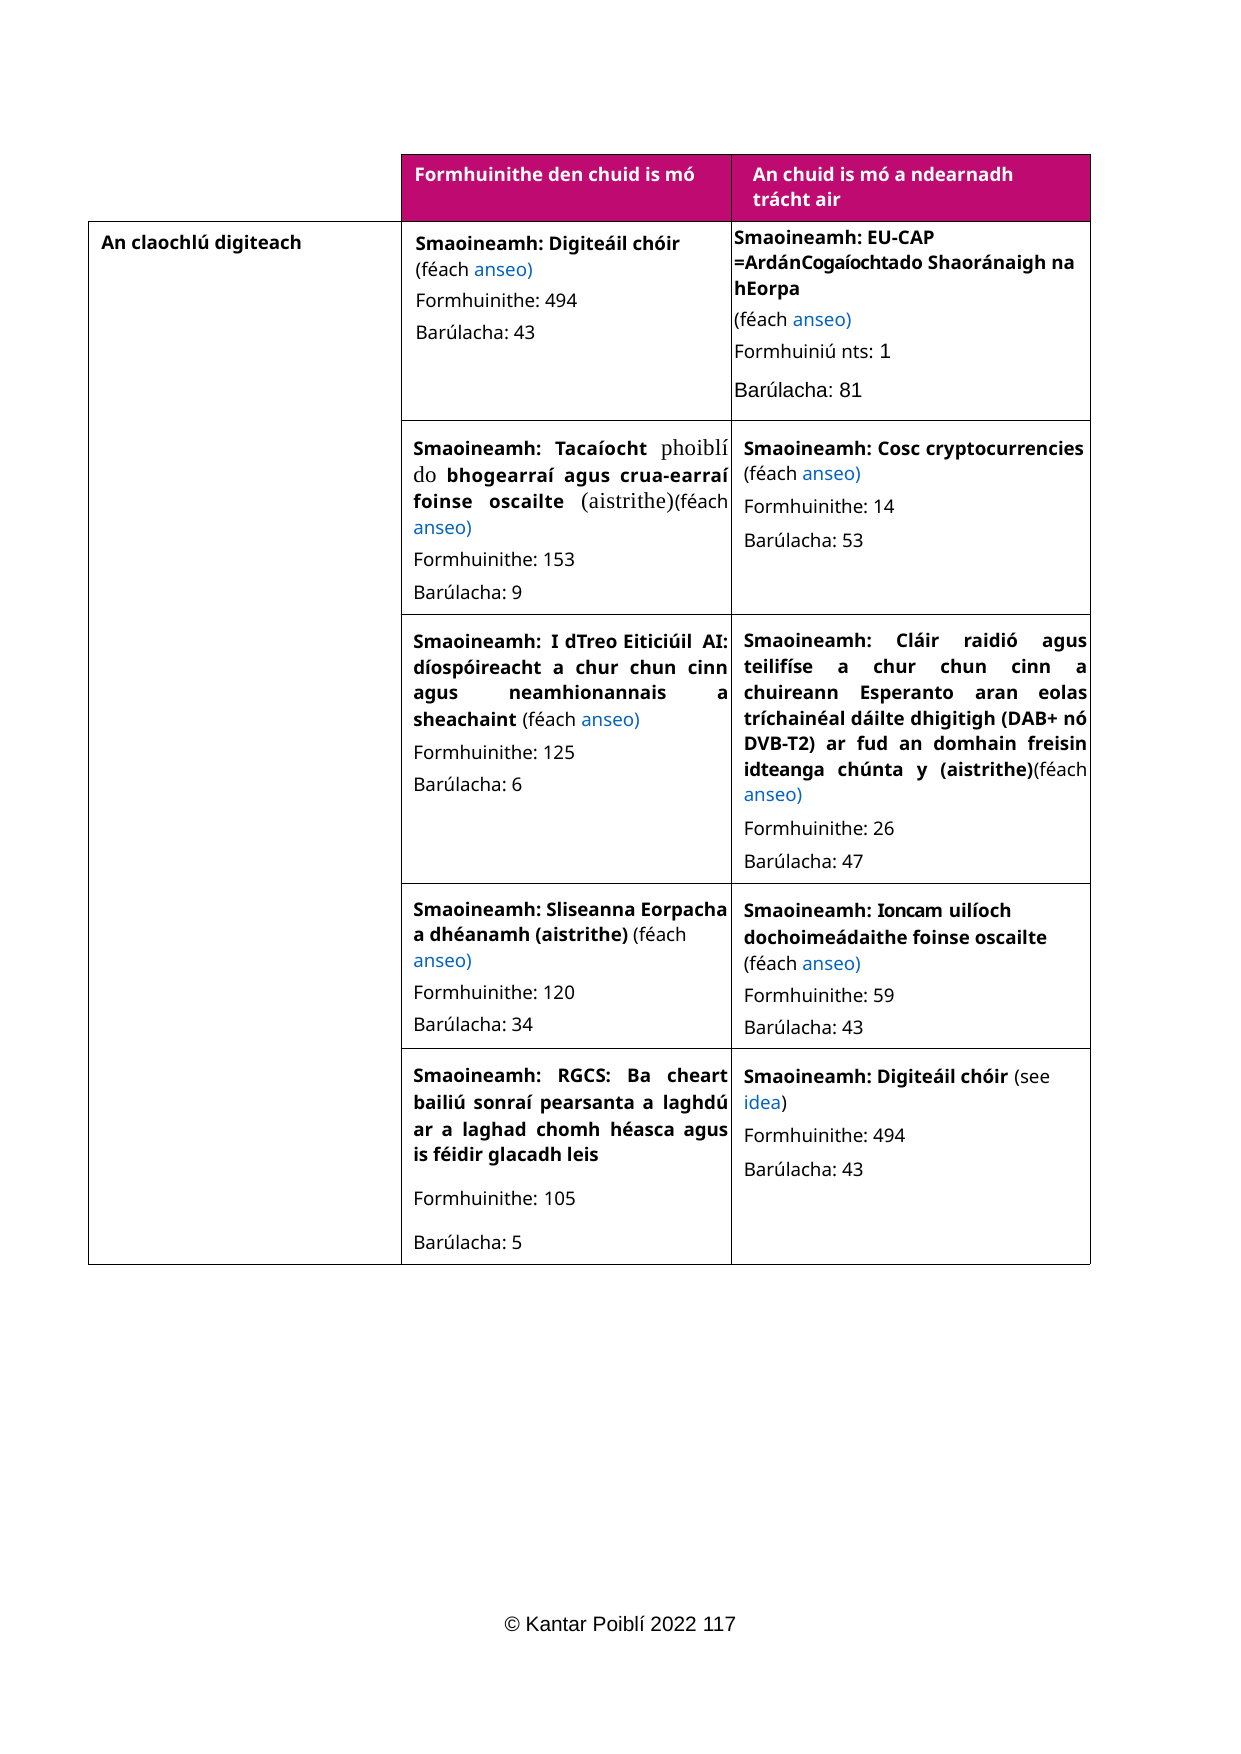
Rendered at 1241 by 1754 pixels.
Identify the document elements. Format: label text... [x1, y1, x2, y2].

table_header [1064, 155, 1090, 221]
table_cell Smaoineamh: Tacaíocht phoiblí do bhogearraí agus crua-earraí foinse oscailte (aistrithe)(féach anseo) Formhuinithe: 153 Barúlacha: 9 [402, 421, 731, 614]
table_cell Smaoineamh: Ioncam uilíoch dochoimeádaithe foinse oscailte (féach anseo) Formhuinithe: 59 Barúlacha: 43 [732, 884, 1090, 1048]
table_cell Smaoineamh: I dTreo Eiticiúil AI: díospóireacht a chur chun cinn agus neamhionannais a sheachaint (féach anseo) Formhuinithe: 125 Barúlacha: 6 [402, 615, 731, 883]
table_cell Smaoineamh: Digiteáil chóir (see idea) Formhuinithe: 494 Barúlacha: 43 [732, 1049, 1090, 1264]
table_header [732, 155, 753, 221]
table_header An chuid is mó a ndearnadh trácht air [753, 155, 1064, 221]
table_cell An claochlú digiteach [89, 222, 401, 1264]
table_header Formhuinithe den chuid is mó [414, 155, 718, 221]
table_header [718, 155, 731, 221]
table_cell Smaoineamh: Sliseanna Eorpacha a dhéanamh (aistrithe) (féach anseo) Formhuinithe: 120 Barúlacha: 34 [402, 884, 731, 1048]
table_cell Smaoineamh: Cosc cryptocurrencies (féach anseo) Formhuinithe: 14 Barúlacha: 53 [732, 421, 1090, 614]
table_header [89, 154, 401, 221]
table_cell Smaoineamh: Digiteáil chóir (féach anseo) Formhuinithe: 494 Barúlacha: 43 [402, 222, 731, 419]
table_header [402, 155, 414, 221]
table_cell Smaoineamh: EU-CAP =ArdánCogaíochtado Shaoránaigh na hEorpa (féach anseo) Formhuiniú nts: 1 Barúlacha: 81 [732, 222, 1090, 419]
table_cell Smaoineamh: RGCS: Ba cheart bailiú sonraí pearsanta a laghdú ar a laghad chomh héasca agus is féidir glacadh leis Formhuinithe: 105 Barúlacha: 5 [402, 1049, 731, 1264]
table_cell Smaoineamh: Cláir raidió agus teilifíse a chur chun cinn a chuireann Esperanto aran eolas tríchainéal dáilte dhigitigh (DAB+ nó DVB-T2) ar fud an domhain freisin idteanga chúnta y (aistrithe)(féach anseo) Formhuinithe: 26 Barúlacha: 47 [732, 615, 1090, 883]
